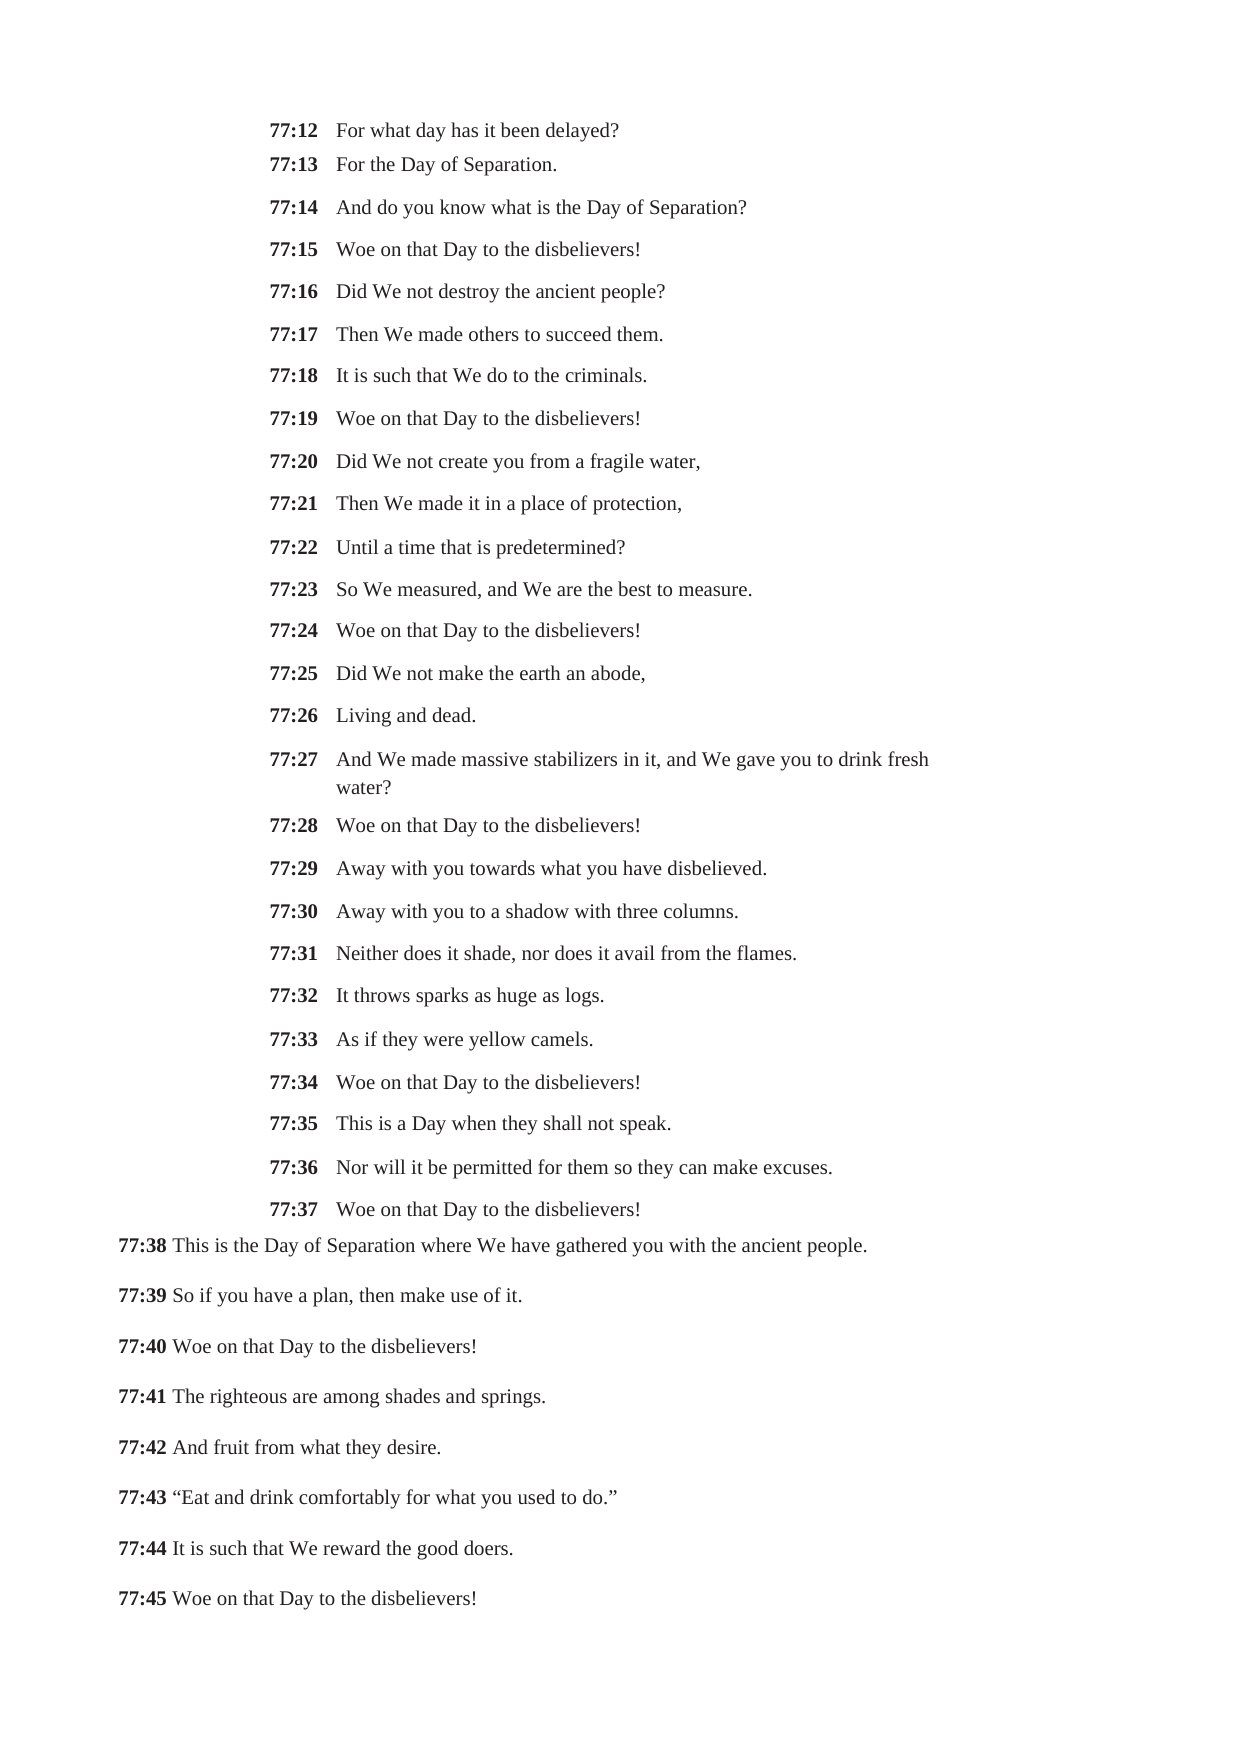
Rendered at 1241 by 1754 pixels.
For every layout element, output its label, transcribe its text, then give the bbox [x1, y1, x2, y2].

table_cell 77:19 [269, 406, 336, 449]
table_cell 77:34 [269, 1070, 336, 1111]
text 77:39 So if you have a plan, then make use of it. [118, 1283, 1122, 1307]
table_cell It throws sparks as huge as logs. [336, 983, 971, 1027]
table_cell 77:29 [269, 856, 336, 899]
table_cell Woe on that Day to the disbelievers! [336, 813, 971, 856]
table_cell Until a time that is predetermined? [336, 535, 971, 577]
table_cell As if they were yellow camels. [336, 1027, 971, 1070]
table_cell 77:31 [269, 941, 336, 983]
table_cell Then We made it in a place of protection, [336, 491, 971, 535]
table_cell For the Day of Separation. [336, 152, 971, 195]
table_cell 77:20 [269, 449, 336, 491]
table_cell It is such that We do to the criminals. [336, 363, 971, 406]
table_cell Living and dead. [336, 703, 971, 747]
table_cell Away with you towards what you have disbelieved. [336, 856, 971, 899]
table_cell 77:14 [269, 195, 336, 237]
table_header For what day has it been delayed? [336, 118, 971, 152]
table_cell 77:24 [269, 618, 336, 661]
table_cell Neither does it shade, nor does it avail from the flames. [336, 941, 971, 983]
table_cell 77:18 [269, 363, 336, 406]
table_cell 77:16 [269, 279, 336, 322]
table_cell 77:37 [269, 1197, 336, 1233]
table_cell Then We made others to succeed them. [336, 322, 971, 363]
text 77:44 It is such that We reward the good doers. [118, 1536, 1122, 1560]
text 77:40 Woe on that Day to the disbelievers! [118, 1334, 1122, 1358]
table_cell This is a Day when they shall not speak. [336, 1111, 971, 1155]
table_cell Woe on that Day to the disbelievers! [336, 406, 971, 449]
table_cell Woe on that Day to the disbelievers! [336, 618, 971, 661]
table_cell 77:36 [269, 1155, 336, 1197]
table_header 77:12 [269, 118, 336, 152]
text 77:41 The righteous are among shades and springs. [118, 1384, 1122, 1408]
table_cell 77:27 [269, 747, 336, 813]
table_cell 77:25 [269, 661, 336, 703]
table_cell Did We not create you from a fragile water, [336, 449, 971, 491]
table_cell 77:17 [269, 322, 336, 363]
table_cell 77:28 [269, 813, 336, 856]
table_cell And We made massive stabilizers in it, and We gave you to drink fresh water? [336, 747, 971, 813]
table_cell Woe on that Day to the disbelievers! [336, 1197, 971, 1233]
table_cell Did We not make the earth an abode, [336, 661, 971, 703]
table_cell 77:15 [269, 237, 336, 278]
text 77:42 And fruit from what they desire. [118, 1435, 1122, 1459]
table_cell 77:26 [269, 703, 336, 747]
table_cell 77:22 [269, 535, 336, 577]
text 77:45 Woe on that Day to the disbelievers! [118, 1586, 1122, 1610]
table_cell 77:33 [269, 1027, 336, 1070]
table_cell 77:21 [269, 491, 336, 535]
table_cell Nor will it be permitted for them so they can make excuses. [336, 1155, 971, 1197]
text 77:43 “Eat and drink comfortably for what you used to do.” [118, 1485, 1122, 1509]
table_cell Did We not destroy the ancient people? [336, 279, 971, 322]
text 77:38 This is the Day of Separation where We have gathered you with the ancient people. [118, 1233, 1122, 1257]
table_cell 77:35 [269, 1111, 336, 1155]
table_cell 77:23 [269, 577, 336, 618]
table_cell 77:13 [269, 152, 336, 195]
table_cell 77:30 [269, 899, 336, 941]
table_cell Away with you to a shadow with three columns. [336, 899, 971, 941]
table_cell 77:32 [269, 983, 336, 1027]
table_cell Woe on that Day to the disbelievers! [336, 237, 971, 278]
table_cell Woe on that Day to the disbelievers! [336, 1070, 971, 1111]
table_cell So We measured, and We are the best to measure. [336, 577, 971, 618]
table_cell And do you know what is the Day of Separation? [336, 195, 971, 237]
